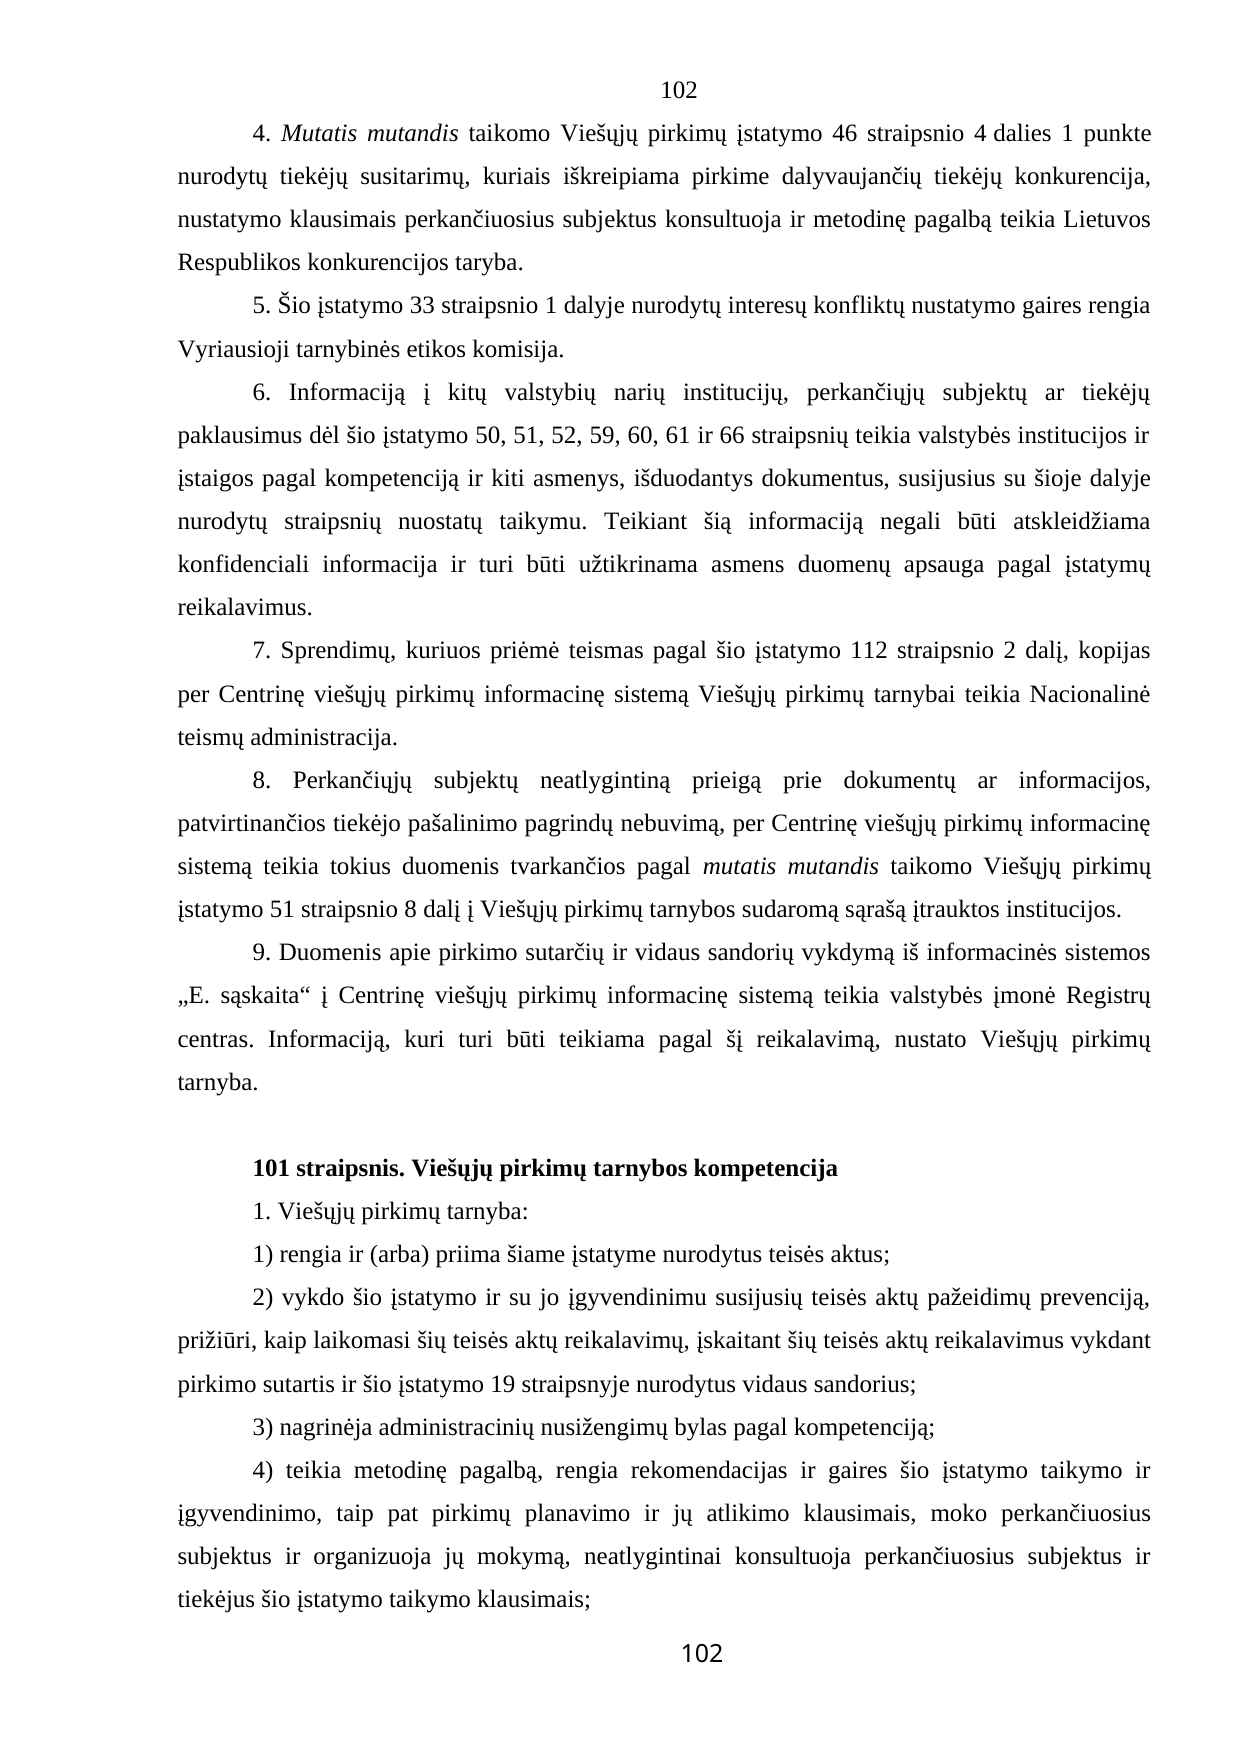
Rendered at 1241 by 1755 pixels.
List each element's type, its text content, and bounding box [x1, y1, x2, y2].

text 1) rengia ir (arba) priima šiame įstatyme nurodytus teisės aktus; [177, 1239, 1152, 1268]
text 1. Viešųjų pirkimų tarnyba: [177, 1196, 1152, 1225]
text 5. Šio įstatymo 33 straipsnio 1 dalyje nurodytų interesų konfliktų nustatymo gaires rengia Vyriausioji tarnybinės etikos komisija. [177, 291, 1152, 362]
text 101 straipsnis. Viešųjų pirkimų tarnybos kompetencija [177, 1153, 1152, 1182]
text 7. Sprendimų, kuriuos priėmė teismas pagal šio įstatymo 112 straipsnio 2 dalį, kopijas per Centrinę viešųjų pirkimų informacinę sistemą Viešųjų pirkimų tarnybai teikia Nacionalinė teismų administracija. [177, 636, 1152, 751]
text 3) nagrinėja administracinių nusižengimų bylas pagal kompetenciją; [177, 1412, 1152, 1441]
text 9. Duomenis apie pirkimo sutarčių ir vidaus sandorių vykdymą iš informacinės sistemos „E. sąskaita“ į Centrinę viešųjų pirkimų informacinę sistemą teikia valstybės įmonė Registrų centras. Informaciją, kuri turi būti teikiama pagal šį reikalavimą, nustato Viešųjų pirkimų tarnyba. [177, 937, 1152, 1096]
text 8. Perkančiųjų subjektų neatlygintiną prieigą prie dokumentų ar informacijos, patvirtinančios tiekėjo pašalinimo pagrindų nebuvimą, per Centrinę viešųjų pirkimų informacinę sistemą teikia tokius duomenis tvarkančios pagal mutatis mutandis taikomo Viešųjų pirkimų įstatymo 51 straipsnio 8 dalį į Viešųjų pirkimų tarnybos sudaromą sąrašą įtrauktos institucijos. [177, 765, 1152, 923]
text 4) teikia metodinę pagalbą, rengia rekomendacijas ir gaires šio įstatymo taikymo ir įgyvendinimo, taip pat pirkimų planavimo ir jų atlikimo klausimais, moko perkančiuosius subjektus ir organizuoja jų mokymą, neatlygintinai konsultuoja perkančiuosius subjektus ir tiekėjus šio įstatymo taikymo klausimais; [177, 1455, 1152, 1613]
text 2) vykdo šio įstatymo ir su jo įgyvendinimu susijusių teisės aktų pažeidimų prevenciją, prižiūri, kaip laikomasi šių teisės aktų reikalavimų, įskaitant šių teisės aktų reikalavimus vykdant pirkimo sutartis ir šio įstatymo 19 straipsnyje nurodytus vidaus sandorius; [177, 1282, 1152, 1397]
text 6. Informaciją į kitų valstybių narių institucijų, perkančiųjų subjektų ar tiekėjų paklausimus dėl šio įstatymo 50, 51, 52, 59, 60, 61 ir 66 straipsnių teikia valstybės institucijos ir įstaigos pagal kompetenciją ir kiti asmenys, išduodantys dokumentus, susijusius su šioje dalyje nurodytų straipsnių nuostatų taikymu. Teikiant šią informaciją negali būti atskleidžiama konfidenciali informacija ir turi būti užtikrinama asmens duomenų apsauga pagal įstatymų reikalavimus. [177, 377, 1152, 621]
text 4. Mutatis mutandis taikomo Viešųjų pirkimų įstatymo 46 straipsnio 4 dalies 1 punkte nurodytų tiekėjų susitarimų, kuriais iškreipiama pirkime dalyvaujančių tiekėjų konkurencija, nustatymo klausimais perkančiuosius subjektus konsultuoja ir metodinę pagalbą teikia Lietuvos Respublikos konkurencijos taryba. [177, 118, 1152, 276]
